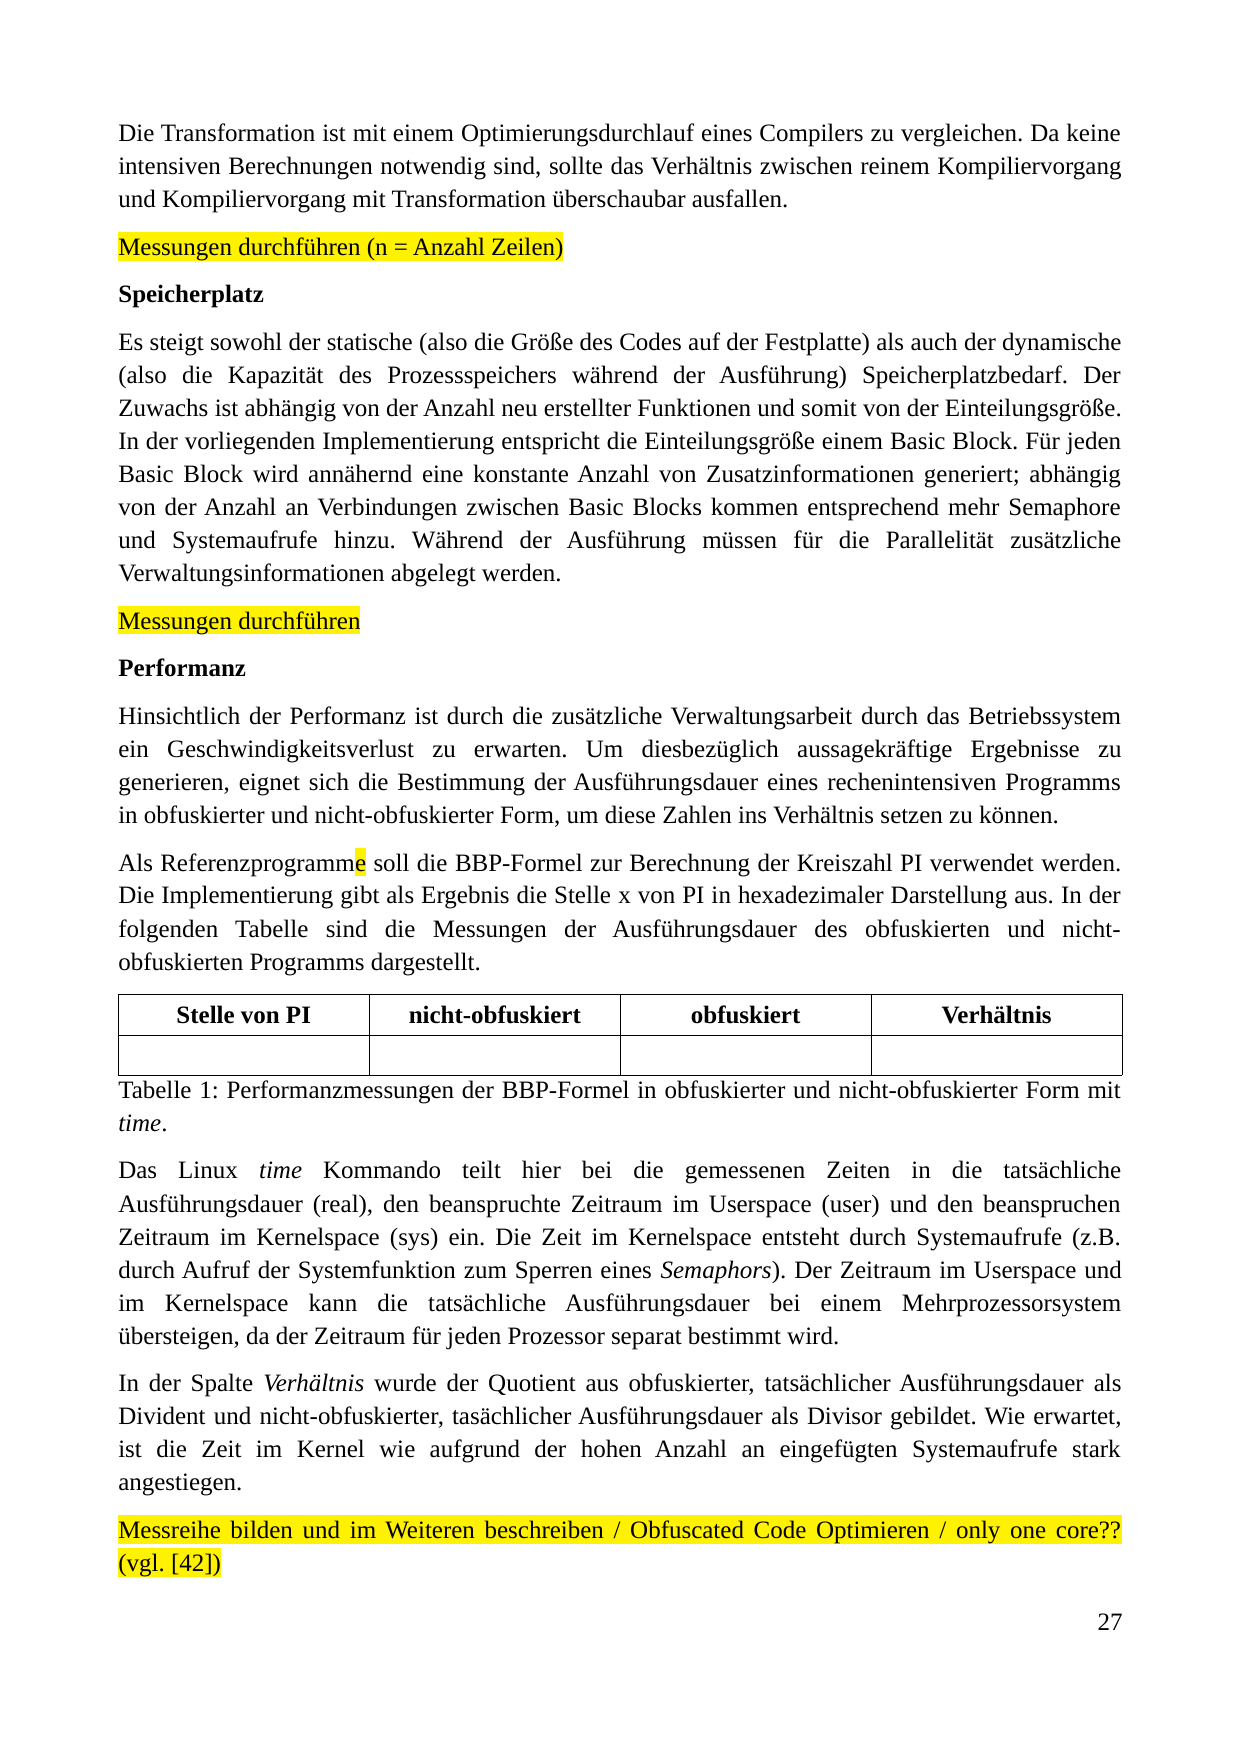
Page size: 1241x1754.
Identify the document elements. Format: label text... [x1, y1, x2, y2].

table_cell [872, 1036, 1122, 1075]
table_cell [621, 1036, 871, 1075]
table_header Verhältnis [872, 995, 1122, 1034]
text Messungen durchführen (n = Anzahl Zeilen) [118, 232, 1122, 261]
text Tabelle 1: Performanzmessungen der BBP-Formel in obfuskierter und nicht-obfuskierter Form mit time. [118, 1076, 1122, 1137]
text In der Spalte Verhältnis wurde der Quotient aus obfuskierter, tatsächlicher Ausführungsdauer als Divident und nicht-obfuskierter, tasächlicher Ausführungsdauer als Divisor gebildet. Wie erwartet, ist die Zeit im Kernel wie aufgrund der hohen Anzahl an eingefügten Systemaufrufe stark angestiegen. [118, 1368, 1122, 1496]
text Es steigt sowohl der statische (also die Größe des Codes auf der Festplatte) als auch der dynamische (also die Kapazität des Prozessspeichers während der Ausführung) Speicherplatzbedarf. Der Zuwachs ist abhängig von der Anzahl neu erstellter Funktionen und somit von der Einteilungsgröße. In der vorliegenden Implementierung entspricht die Einteilungsgröße einem Basic Block. Für jeden Basic Block wird annähernd eine konstante Anzahl von Zusatzinformationen generiert; abhängig von der Anzahl an Verbindungen zwischen Basic Blocks kommen entsprechend mehr Semaphore und Systemaufrufe hinzu. Während der Ausführung müssen für die Parallelität zusätzliche Verwaltungsinformationen abgelegt werden. [118, 327, 1122, 587]
table_header nicht-obfuskiert [370, 995, 620, 1034]
text Das Linux time Kommando teilt hier bei die gemessenen Zeiten in die tatsächliche Ausführungsdauer (real), den beanspruchte Zeitraum im Userspace (user) und den beanspruchen Zeitraum im Kernelspace (sys) ein. Die Zeit im Kernelspace entsteht durch Systemaufrufe (z.B. durch Aufruf der Systemfunktion zum Sperren eines Semaphors). Der Zeitraum im Userspace und im Kernelspace kann die tatsächliche Ausführungsdauer bei einem Mehrprozessorsystem übersteigen, da der Zeitraum für jeden Prozessor separat bestimmt wird. [118, 1156, 1122, 1349]
table_cell [370, 1036, 620, 1075]
table_header Stelle von PI [119, 995, 369, 1034]
text Die Transformation ist mit einem Optimierungsdurchlauf eines Compilers zu vergleichen. Da keine intensiven Berechnungen notwendig sind, sollte das Verhältnis zwischen reinem Kompiliervorgang und Kompiliervorgang mit Transformation überschaubar ausfallen. [118, 118, 1122, 213]
table_cell [119, 1036, 369, 1075]
text Messungen durchführen [118, 606, 1122, 634]
text Performanz [118, 653, 1122, 682]
table_header obfuskiert [621, 995, 871, 1034]
text Als Referenzprogramme soll die BBP-Formel zur Berechnung der Kreiszahl PI verwendet werden. Die Implementierung gibt als Ergebnis die Stelle x von PI in hexadezimaler Darstellung aus. In der folgenden Tabelle sind die Messungen der Ausführungsdauer des obfuskierten und nicht-obfuskierten Programms dargestellt. [118, 848, 1122, 975]
text Messreihe bilden und im Weiteren beschreiben / Obfuscated Code Optimieren / only one core?? (vgl. [42]) [118, 1515, 1122, 1577]
text Speicherplatz [118, 279, 1122, 308]
text Hinsichtlich der Performanz ist durch die zusätzliche Verwaltungsarbeit durch das Betriebssystem ein Geschwindigkeitsverlust zu erwarten. Um diesbezüglich aussagekräftige Ergebnisse zu generieren, eignet sich die Bestimmung der Ausführungsdauer eines rechenintensiven Programms in obfuskierter und nicht-obfuskierter Form, um diese Zahlen ins Verhältnis setzen zu können. [118, 701, 1122, 829]
